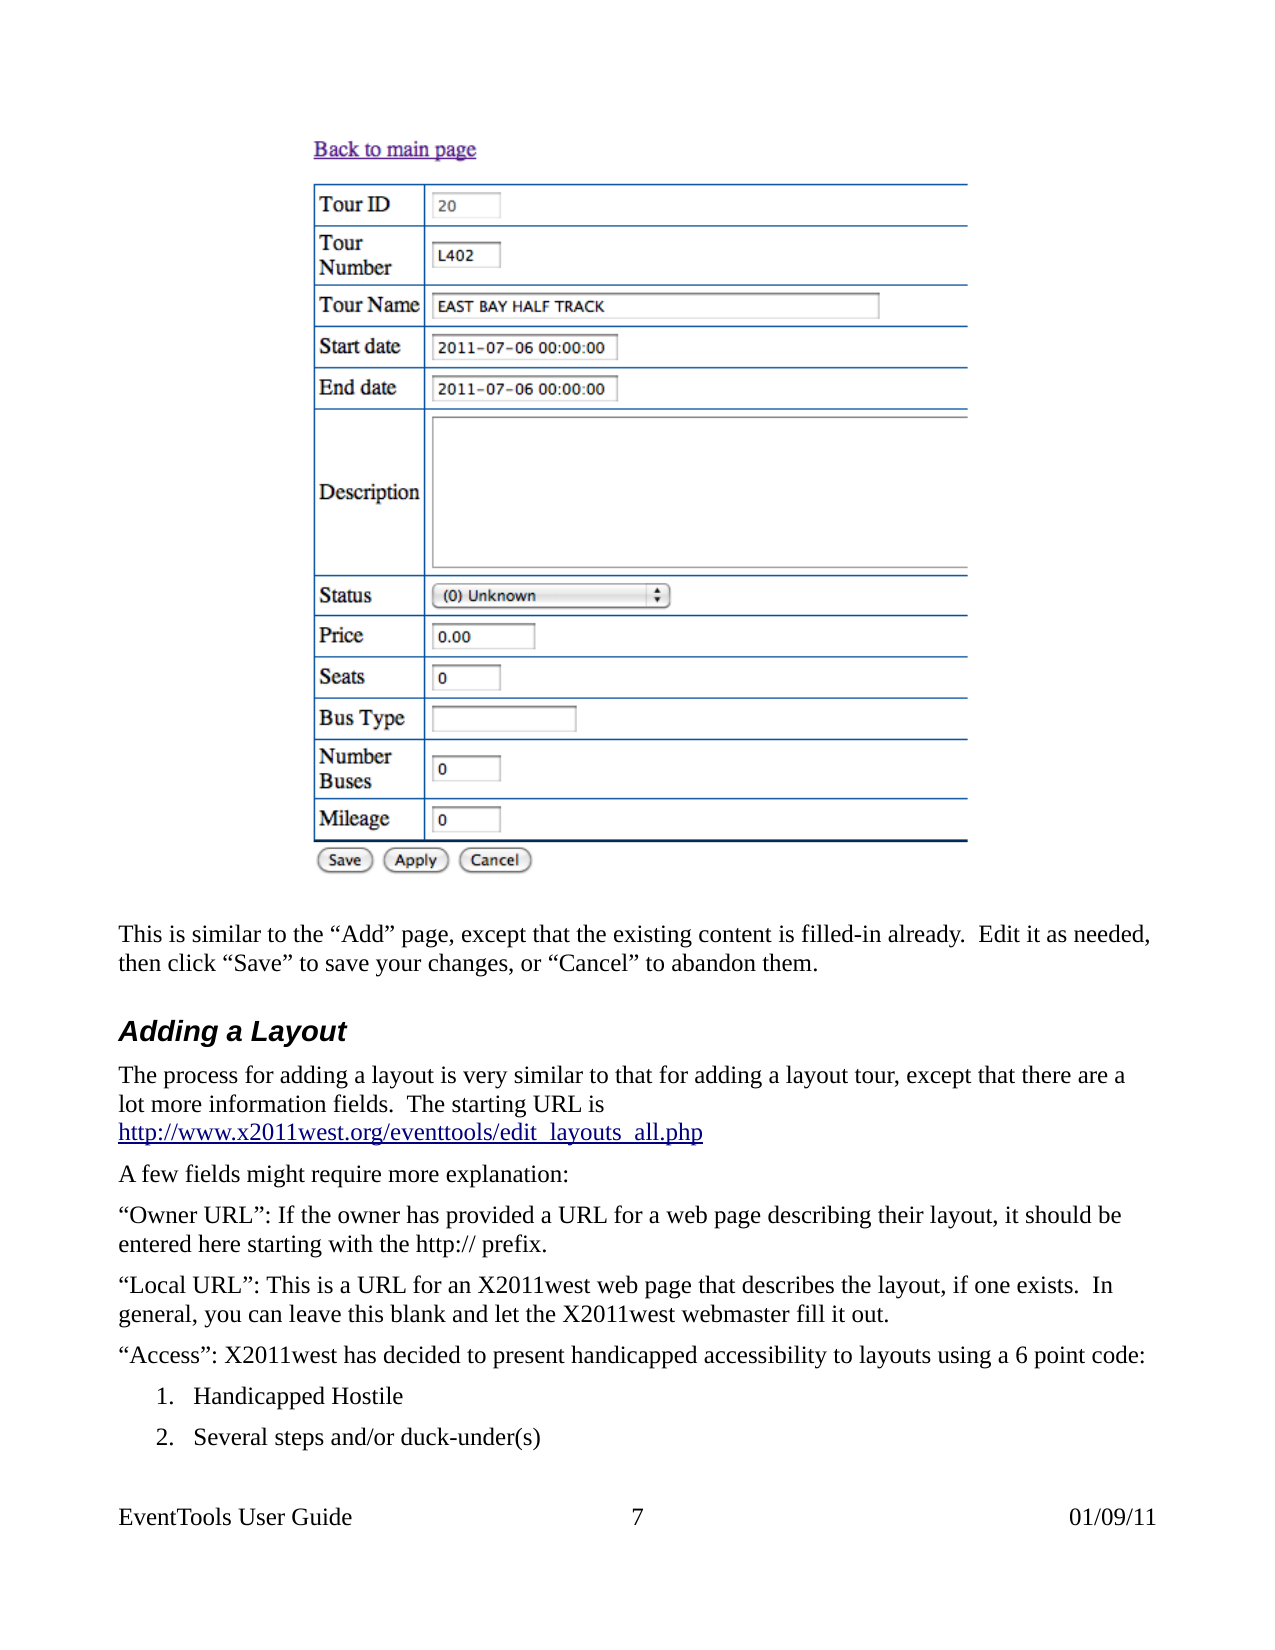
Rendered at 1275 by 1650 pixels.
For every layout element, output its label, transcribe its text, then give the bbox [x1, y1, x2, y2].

text The process for adding a layout is very similar to that for adding a layout tour, except that there are a lot more information fields. The starting URL is http://www.x2011west.org/eventtools/edit_layouts_all.php [118, 1060, 1157, 1146]
picture [307, 118, 968, 878]
subtitle Adding a Layout [118, 1014, 1157, 1047]
text This is similar to the “Add” page, except that the existing content is filled-in already. Edit it as needed, then click “Save” to save your changes, or “Cancel” to abandon them. [118, 919, 1157, 976]
list Handicapped Hostile [156, 1381, 1157, 1410]
list Several steps and/or duck-under(s) [156, 1422, 1157, 1451]
text “Owner URL”: If the owner has provided a URL for a web page describing their layout, it should be entered here starting with the http:// prefix. [118, 1200, 1157, 1257]
text “Access”: X2011west has decided to present handicapped accessibility to layouts using a 6 point code: [118, 1340, 1157, 1369]
text A few fields might require more explanation: [118, 1159, 1157, 1187]
text “Local URL”: This is a URL for an X2011west web page that describes the layout, if one exists. In general, you can leave this blank and let the X2011west webmaster fill it out. [118, 1270, 1157, 1327]
